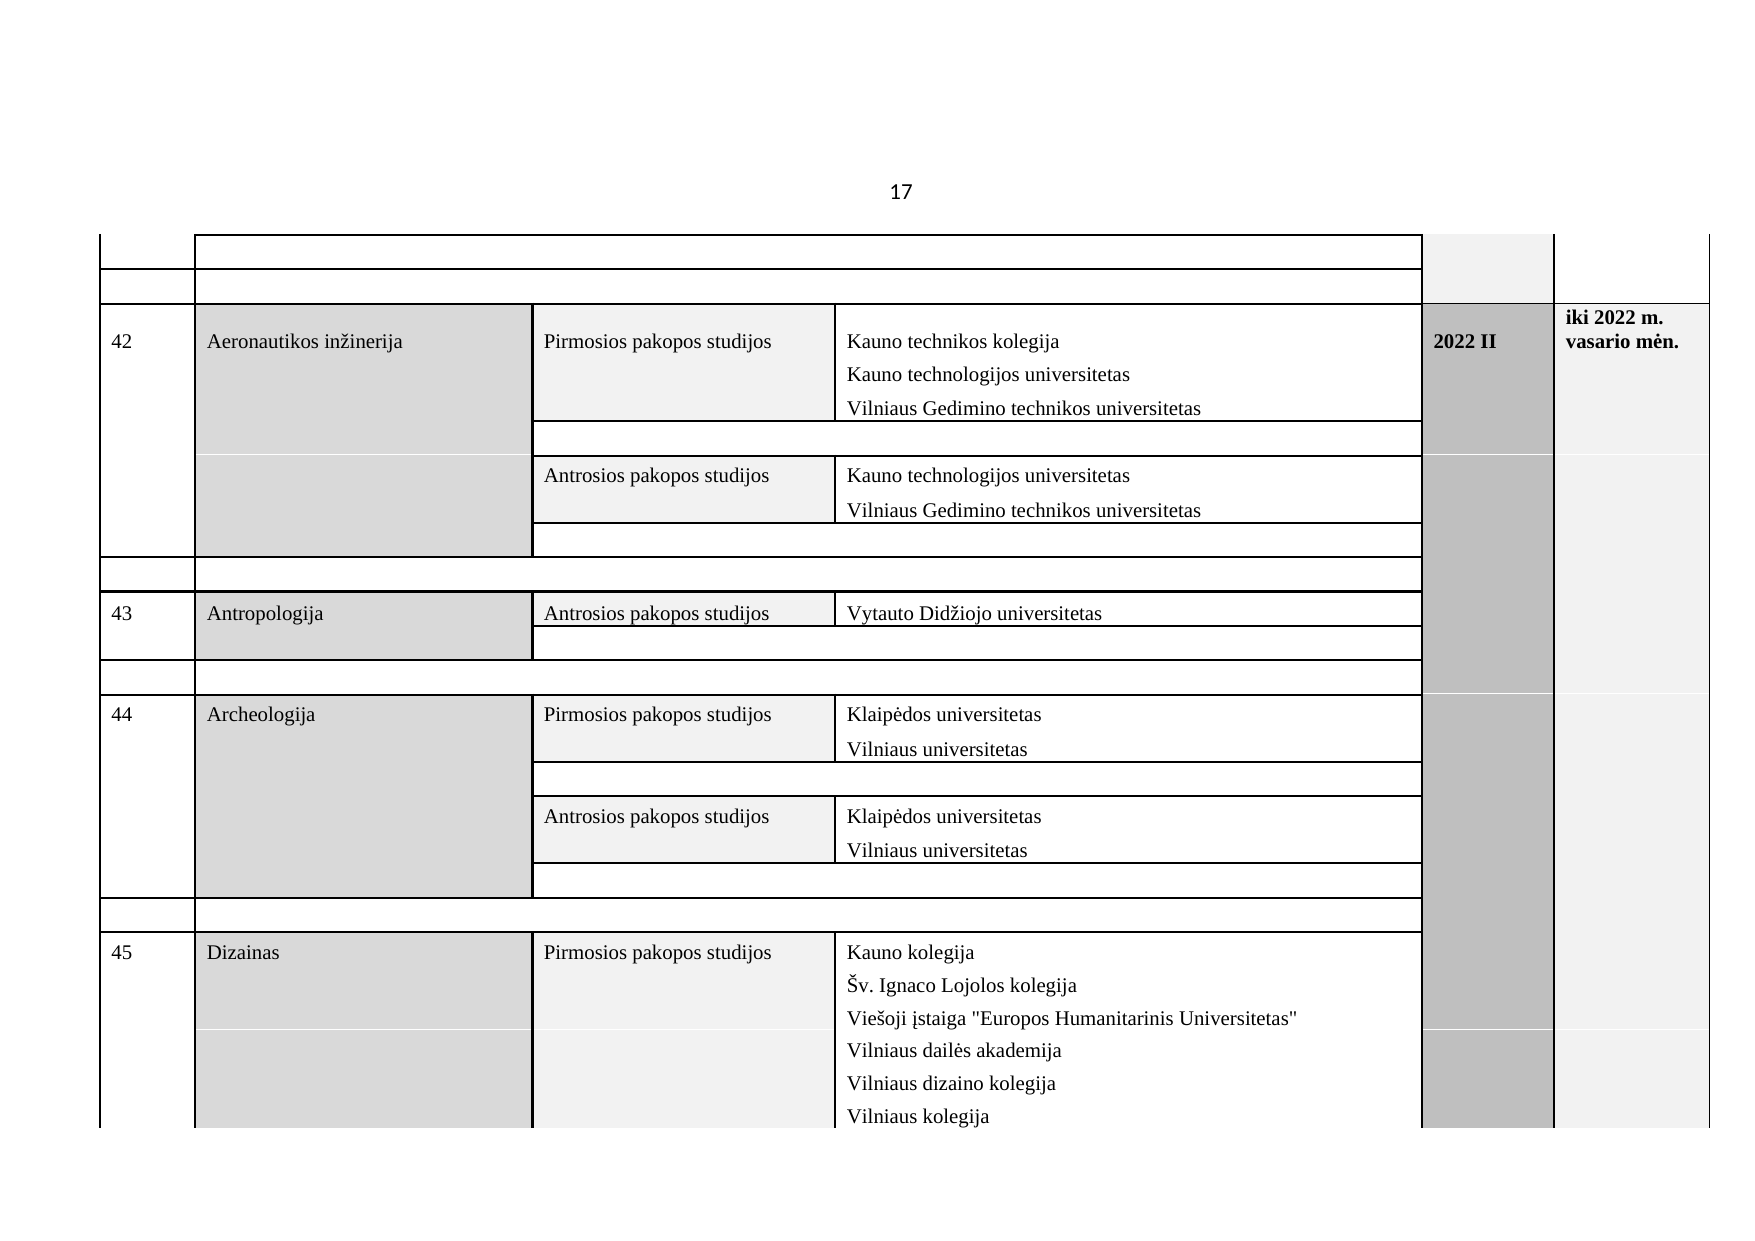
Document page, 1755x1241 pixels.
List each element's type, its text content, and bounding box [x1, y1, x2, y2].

table_cell [534, 1095, 834, 1128]
table_cell [196, 1030, 531, 1062]
table_cell Kauno technikos kolegija [836, 305, 1421, 353]
table_cell [101, 661, 194, 693]
table_cell Pirmosios pakopos studijos Suma [534, 422, 1421, 454]
table_cell [1423, 761, 1553, 795]
table_cell [1423, 455, 1553, 487]
table_cell Aeronautikos inžinerija [196, 305, 531, 353]
table_cell [835, 270, 1421, 303]
table_cell [1555, 1030, 1709, 1062]
table_cell [1423, 234, 1553, 268]
table_cell [1423, 862, 1553, 897]
table_cell Archeologija [196, 696, 531, 726]
table_cell 45 [101, 933, 194, 964]
table_cell [101, 625, 194, 659]
table_cell [196, 828, 531, 862]
table_cell [1555, 761, 1709, 795]
table_cell [196, 522, 531, 556]
table_cell [196, 761, 531, 795]
table_cell [1423, 487, 1553, 522]
table_cell [1555, 726, 1709, 761]
table_cell Vilniaus Gedimino technikos universitetas [836, 386, 1421, 420]
table_cell Klaipėdos universitetas [836, 696, 1421, 726]
table_cell [533, 661, 835, 693]
table_cell [101, 487, 194, 522]
table_cell Pirmosios pakopos studijos [534, 933, 834, 964]
table_cell [196, 1095, 531, 1128]
table_cell Pirmosios pakopos studijos Suma [534, 763, 1421, 795]
table_cell Vilniaus universitetas [836, 828, 1421, 862]
table_cell [196, 625, 531, 659]
table_cell [101, 1062, 194, 1095]
table_cell [101, 234, 194, 268]
table_cell [1555, 556, 1709, 590]
table_cell Kauno kolegija [836, 933, 1421, 964]
table_cell Vilniaus dizaino kolegija [836, 1062, 1421, 1095]
table_cell [101, 420, 194, 454]
table_cell [1423, 386, 1553, 420]
table_cell [101, 997, 194, 1029]
table_cell [835, 558, 1421, 590]
table_cell [1423, 659, 1553, 693]
table_cell [1423, 726, 1553, 761]
table_cell Pirmosios pakopos studijos [534, 305, 834, 353]
table_cell [101, 862, 194, 897]
table_cell [196, 997, 531, 1029]
table_cell [101, 726, 194, 761]
table_cell [1555, 862, 1709, 897]
table_cell [1423, 694, 1553, 726]
table_cell Antrosios pakopos studijos [534, 797, 834, 828]
table_cell [1423, 556, 1553, 590]
table_cell [1555, 997, 1709, 1029]
table_cell [835, 661, 1421, 693]
table_cell [1555, 268, 1709, 303]
table_cell [1423, 1062, 1553, 1095]
table_cell [1423, 931, 1553, 964]
table_cell [196, 353, 531, 386]
table_cell [1423, 1030, 1553, 1062]
table_cell [101, 558, 194, 590]
table_cell [533, 270, 835, 303]
table_cell [196, 964, 531, 997]
table_cell Pirmosios pakopos studijos [534, 696, 834, 726]
table_cell Vilniaus dailės akademija [836, 1030, 1421, 1062]
table_cell iki 2022 m. vasario mėn. [1555, 304, 1709, 353]
table_cell [835, 899, 1421, 931]
table_cell [1555, 1095, 1709, 1128]
table_cell [101, 1030, 194, 1062]
table_cell [534, 487, 834, 522]
table_cell [196, 862, 531, 897]
table_cell [1555, 828, 1709, 862]
table_cell [835, 236, 1421, 268]
table_cell 44 [101, 696, 194, 726]
table_cell [101, 828, 194, 862]
table_cell [196, 270, 532, 303]
table_cell [1423, 897, 1553, 931]
table_cell [1555, 931, 1709, 964]
table_cell [1555, 795, 1709, 828]
table_cell [534, 997, 834, 1029]
table_cell [1555, 1062, 1709, 1095]
table_cell [534, 828, 834, 862]
table_cell Antrosios pakopos studijos Suma [534, 864, 1421, 897]
table_cell [101, 455, 194, 487]
table_cell [101, 386, 194, 420]
table_cell Vilniaus universitetas [836, 726, 1421, 761]
table_cell [196, 420, 531, 454]
table_cell [196, 236, 532, 268]
table_cell [1555, 487, 1709, 522]
table_cell [101, 270, 194, 303]
table_cell [534, 1062, 834, 1095]
table_cell [1555, 625, 1709, 659]
table_cell [1555, 590, 1709, 625]
table_cell [1555, 964, 1709, 997]
table_cell [1423, 522, 1553, 556]
table_cell [1555, 353, 1709, 386]
table_cell [196, 795, 531, 828]
table_cell [1423, 828, 1553, 862]
table_cell Dizainas [196, 933, 531, 964]
table_cell [1423, 353, 1553, 386]
table_cell Antrosios pakopos studijos [534, 593, 834, 625]
table_cell 42 [101, 305, 194, 353]
table_cell Vilniaus Gedimino technikos universitetas [836, 487, 1421, 522]
table_cell Šv. Ignaco Lojolos kolegija [836, 964, 1421, 997]
table_cell [1423, 590, 1553, 625]
table_cell [101, 522, 194, 556]
table_cell [1555, 659, 1709, 693]
table_cell [1423, 997, 1553, 1029]
table_cell [101, 761, 194, 795]
table_cell Klaipėdos universitetas [836, 797, 1421, 828]
table_cell [1423, 1095, 1553, 1128]
table_cell [101, 964, 194, 997]
table_cell [101, 1095, 194, 1128]
table_cell [1555, 694, 1709, 726]
table_cell Kauno technologijos universitetas [836, 457, 1421, 487]
table_cell Aeronautikos inžinerija Suma [196, 558, 835, 590]
table_cell [1423, 964, 1553, 997]
table_cell [534, 353, 834, 386]
table_cell [196, 455, 531, 487]
table_cell Antrosios pakopos studijos Suma [534, 627, 1421, 659]
table_cell [534, 386, 834, 420]
table_cell [534, 1030, 834, 1062]
table_cell Antrosios pakopos studijos [534, 457, 834, 487]
table_cell Vytauto Didžiojo universitetas [836, 593, 1421, 625]
table_cell [1555, 420, 1709, 454]
table_cell Kauno technologijos universitetas [836, 353, 1421, 386]
table_cell [1555, 455, 1709, 487]
table_cell [196, 487, 531, 522]
table_cell [101, 795, 194, 828]
table_cell [1423, 420, 1553, 454]
table_cell [196, 386, 531, 420]
table_cell [101, 899, 194, 931]
table_cell [196, 726, 531, 761]
table_cell Antropologija [196, 593, 531, 625]
table_cell [533, 899, 835, 931]
table_cell [534, 726, 834, 761]
table_cell [1555, 234, 1709, 268]
table_cell [1555, 386, 1709, 420]
table_cell [1423, 625, 1553, 659]
table_cell Archeologija Suma [196, 899, 532, 931]
table_cell [196, 1062, 531, 1095]
table_cell Antropologija Suma [196, 661, 532, 693]
table_cell [534, 964, 834, 997]
table_cell [1423, 268, 1553, 303]
table_cell Vilniaus kolegija [836, 1095, 1421, 1128]
table_cell [1423, 795, 1553, 828]
table_cell 2022 II [1423, 304, 1553, 353]
table_cell [101, 353, 194, 386]
table_cell [1555, 897, 1709, 931]
table_cell 43 [101, 593, 194, 625]
table_cell Antrosios pakopos studijos Suma [534, 524, 1421, 556]
table_cell Viešoji įstaiga "Europos Humanitarinis Universitetas" [836, 997, 1421, 1029]
table_cell [1555, 522, 1709, 556]
table_cell [533, 236, 835, 268]
